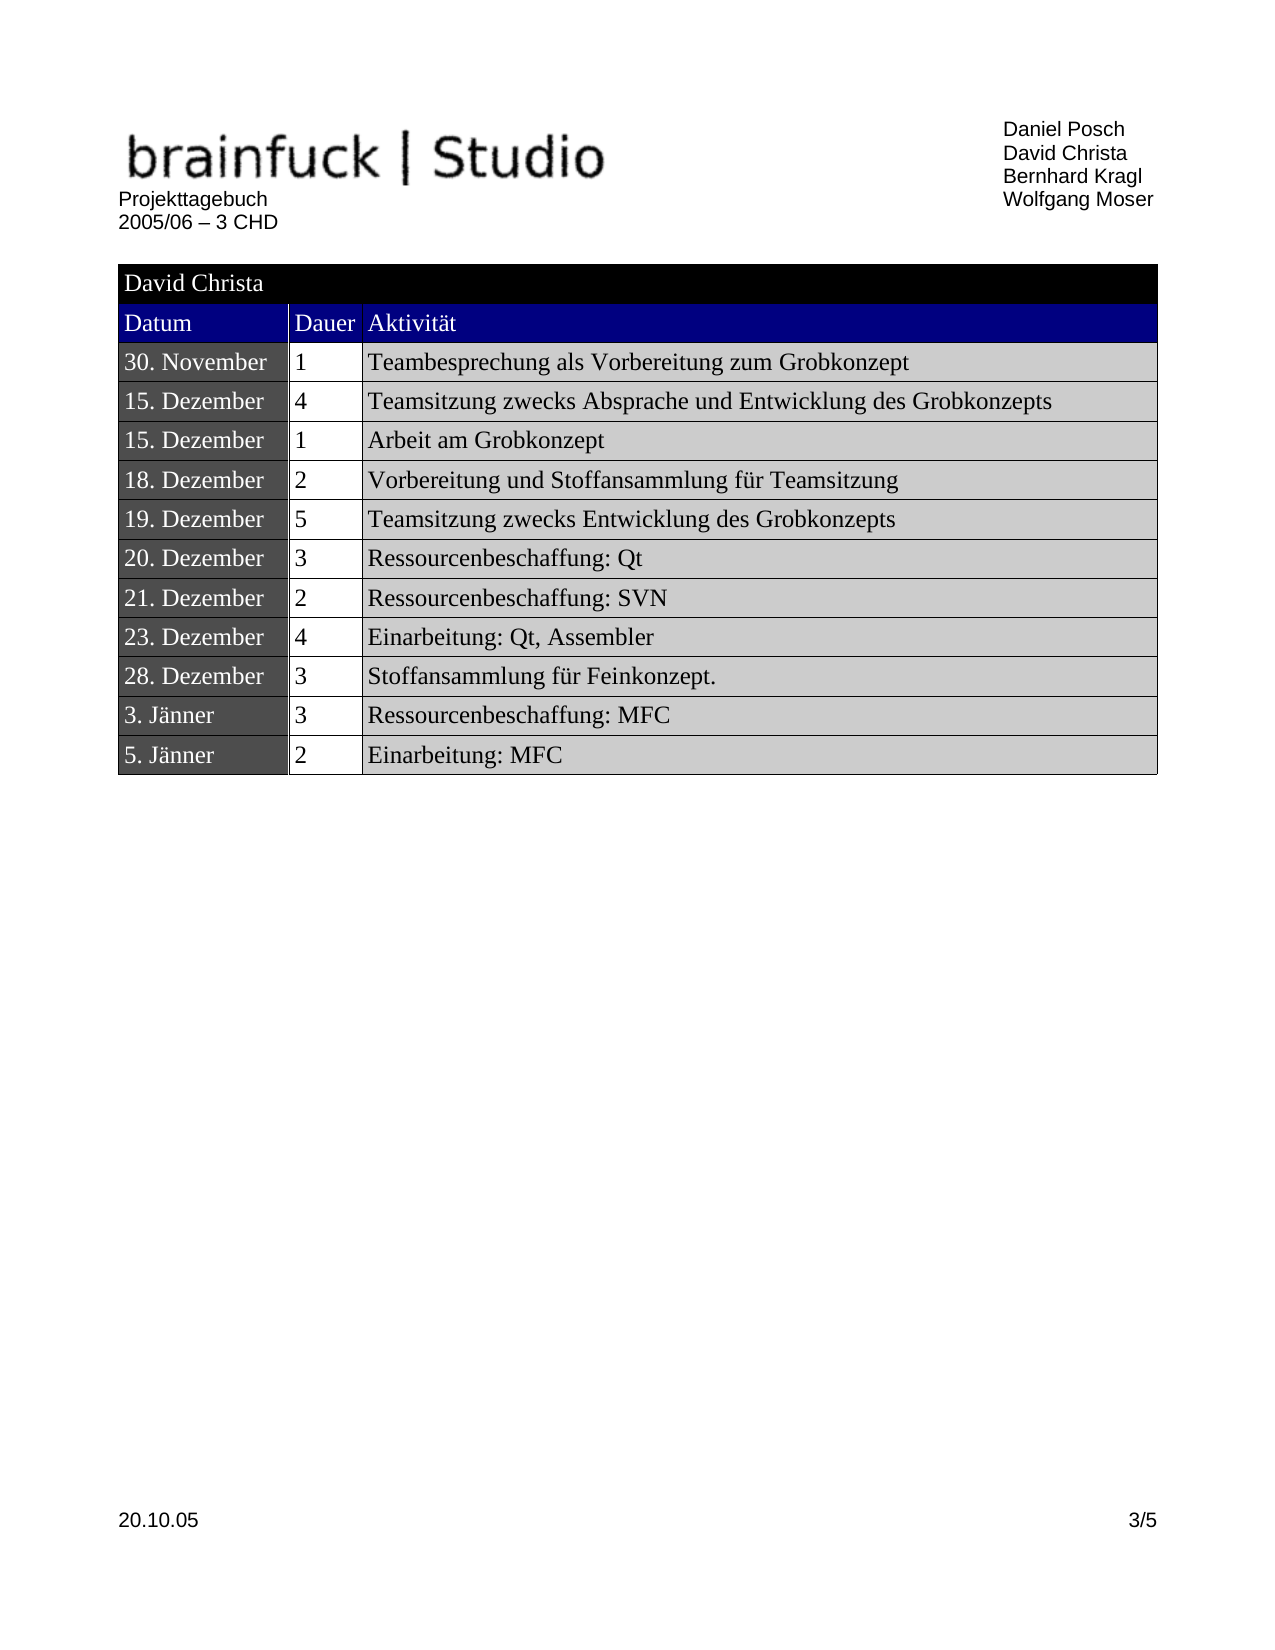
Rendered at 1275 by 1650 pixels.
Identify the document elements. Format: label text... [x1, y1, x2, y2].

table_cell 5. Jänner [119, 736, 288, 774]
table_cell 3 [290, 697, 362, 735]
table_cell 15. Dezember [119, 382, 288, 421]
table_cell 2 [290, 736, 362, 774]
table_cell Vorbereitung und Stoffansammlung für Teamsitzung [363, 461, 1157, 499]
table_cell Ressourcenbeschaffung: MFC [363, 697, 1157, 735]
picture [118, 118, 609, 187]
table_cell Einarbeitung: Qt, Assembler [363, 618, 1157, 656]
table_cell 20. Dezember [119, 540, 288, 578]
table_cell 4 [290, 618, 362, 656]
table_cell 1 [290, 343, 362, 381]
table_cell 23. Dezember [119, 618, 288, 656]
table_cell 1 [290, 422, 362, 460]
table_cell Ressourcenbeschaffung: SVN [363, 579, 1157, 617]
table_cell Einarbeitung: MFC [363, 736, 1157, 774]
table_cell Arbeit am Grobkonzept [363, 422, 1157, 460]
table_cell 5 [290, 500, 362, 539]
table_cell Teambesprechung als Vorbereitung zum Grobkonzept [363, 343, 1157, 381]
table_cell Ressourcenbeschaffung: Qt [363, 540, 1157, 578]
table_cell Dauer [290, 304, 362, 342]
table_cell Teamsitzung zwecks Entwicklung des Grobkonzepts [363, 500, 1157, 539]
table_cell 4 [290, 382, 362, 421]
table_cell Stoffansammlung für Feinkonzept. [363, 657, 1157, 696]
table_cell 21. Dezember [119, 579, 288, 617]
table_cell Teamsitzung zwecks Absprache und Entwicklung des Grobkonzepts [363, 382, 1157, 421]
table_cell 30. November [119, 343, 288, 381]
table_header David Christa [119, 265, 1157, 303]
table_cell 2 [290, 461, 362, 499]
table_cell 28. Dezember [119, 657, 288, 696]
table_cell 3. Jänner [119, 697, 288, 735]
table_cell 3 [290, 657, 362, 696]
table_cell 18. Dezember [119, 461, 288, 499]
table_cell 2 [290, 579, 362, 617]
table_cell Datum [119, 304, 288, 342]
table_cell 3 [290, 540, 362, 578]
table_cell Aktivität [363, 304, 1157, 342]
table_cell 19. Dezember [119, 500, 288, 539]
table_cell 15. Dezember [119, 422, 288, 460]
